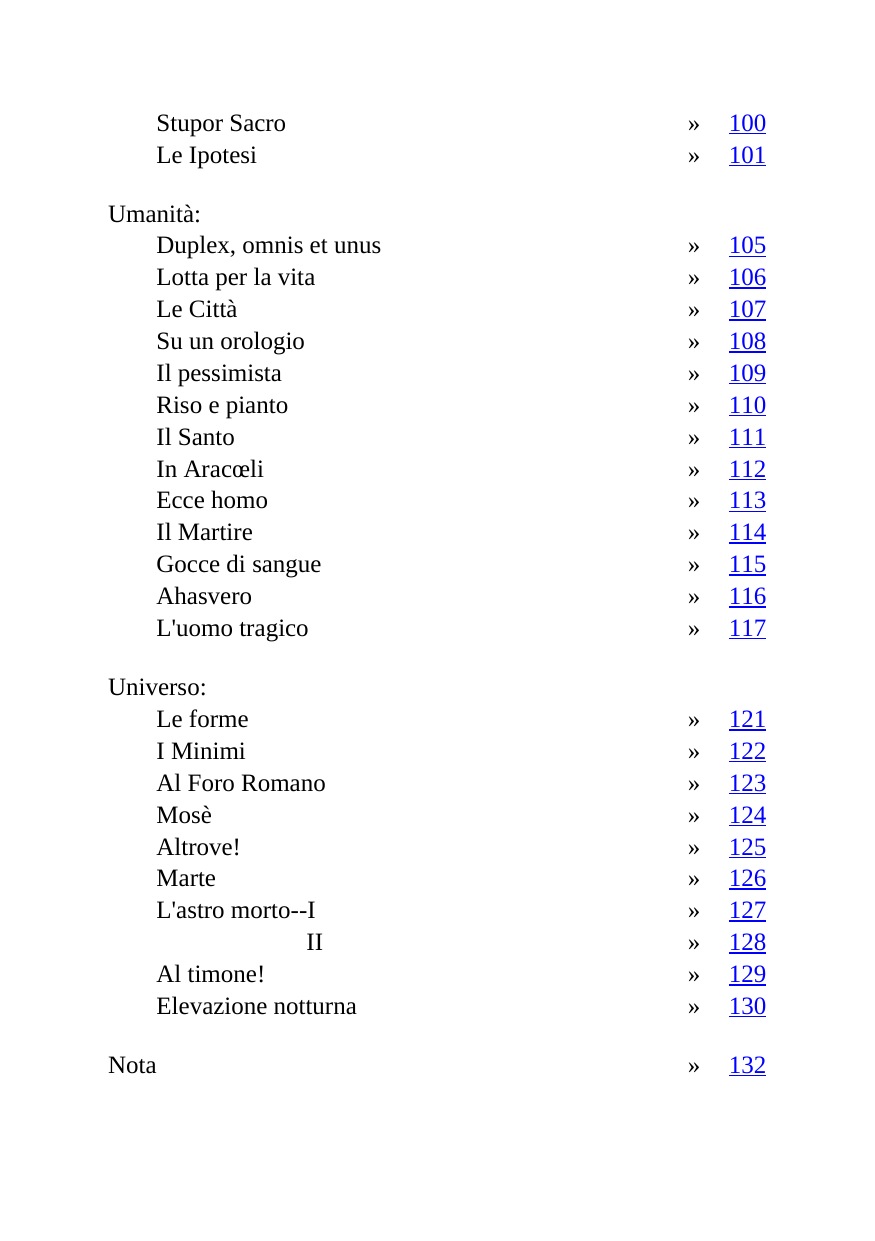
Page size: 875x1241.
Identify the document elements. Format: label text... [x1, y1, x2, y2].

table_cell Le Ipotesi [106, 138, 628, 170]
table_cell 107 [702, 293, 768, 325]
table_cell 116 [702, 580, 768, 612]
table_cell » [628, 138, 702, 170]
table_cell 105 [702, 229, 768, 261]
table_cell [628, 197, 702, 229]
table_cell Umanità: [106, 197, 628, 229]
table_cell Elevazione notturna [106, 989, 628, 1021]
table_cell 124 [702, 798, 768, 830]
table_cell [702, 1021, 768, 1048]
table_cell » [628, 734, 702, 766]
table_cell [106, 644, 628, 671]
table_cell » [628, 516, 702, 548]
table_cell 129 [702, 958, 768, 989]
table_cell » [628, 357, 702, 388]
table_cell 122 [702, 734, 768, 766]
table_cell Il pessimista [106, 357, 628, 388]
table_cell Marte [106, 862, 628, 894]
table_cell Le forme [106, 703, 628, 734]
table_cell » [628, 926, 702, 957]
table_cell » [628, 894, 702, 926]
table_cell » [628, 548, 702, 580]
table_cell Gocce di sangue [106, 548, 628, 580]
table_cell 100 [702, 106, 768, 138]
table_cell Su un orologio [106, 325, 628, 357]
table_cell » [628, 389, 702, 420]
table_cell 132 [702, 1049, 768, 1080]
table_cell 113 [702, 484, 768, 516]
table_cell » [628, 989, 702, 1021]
table_cell Altrove! [106, 830, 628, 862]
table_cell L'uomo tragico [106, 612, 628, 643]
table_cell [106, 170, 628, 197]
table_cell Ecce homo [106, 484, 628, 516]
table_cell 112 [702, 452, 768, 484]
table_cell [628, 1021, 702, 1048]
table_cell 117 [702, 612, 768, 643]
table_cell [702, 644, 768, 671]
table_cell 115 [702, 548, 768, 580]
table_cell 114 [702, 516, 768, 548]
table_cell » [628, 293, 702, 325]
table_cell 127 [702, 894, 768, 926]
table_cell Mosè [106, 798, 628, 830]
table_cell In Aracœli [106, 452, 628, 484]
table_cell 106 [702, 261, 768, 293]
table_cell [628, 644, 702, 671]
table_cell » [628, 452, 702, 484]
table_cell 123 [702, 766, 768, 798]
table_cell 128 [702, 926, 768, 957]
table_cell » [628, 229, 702, 261]
table_cell 108 [702, 325, 768, 357]
table_cell » [628, 580, 702, 612]
table_cell Ahasvero [106, 580, 628, 612]
table_cell » [628, 484, 702, 516]
table_cell » [628, 106, 702, 138]
table_cell Lotta per la vita [106, 261, 628, 293]
table_cell 121 [702, 703, 768, 734]
table_cell 111 [702, 420, 768, 452]
table_cell Al Foro Romano [106, 766, 628, 798]
table_cell 130 [702, 989, 768, 1021]
table_cell » [628, 766, 702, 798]
table_cell » [628, 830, 702, 862]
table_cell » [628, 420, 702, 452]
table_cell [106, 1021, 628, 1048]
table_cell [628, 671, 702, 702]
table_cell Al timone! [106, 958, 628, 989]
table_cell Nota [106, 1049, 628, 1080]
table_cell » [628, 798, 702, 830]
table_cell Il Santo [106, 420, 628, 452]
table_cell » [628, 261, 702, 293]
table_cell Riso e pianto [106, 389, 628, 420]
table_cell Le Città [106, 293, 628, 325]
table_cell [702, 170, 768, 197]
table_cell L'astro morto--I [106, 894, 628, 926]
table_cell Duplex, omnis et unus [106, 229, 628, 261]
table_cell 109 [702, 357, 768, 388]
table_cell Il Martire [106, 516, 628, 548]
table_cell 126 [702, 862, 768, 894]
table_cell » [628, 862, 702, 894]
table_cell » [628, 1049, 702, 1080]
table_cell 101 [702, 138, 768, 170]
table_cell » [628, 612, 702, 643]
table_cell » [628, 325, 702, 357]
table_cell II [106, 926, 628, 957]
table_cell » [628, 703, 702, 734]
table_cell 110 [702, 389, 768, 420]
table_cell 125 [702, 830, 768, 862]
table_cell [702, 671, 768, 702]
table_cell I Minimi [106, 734, 628, 766]
table_cell [702, 197, 768, 229]
table_cell Stupor Sacro [106, 106, 628, 138]
table_cell [628, 170, 702, 197]
table_cell Universo: [106, 671, 628, 702]
table_cell » [628, 958, 702, 989]
